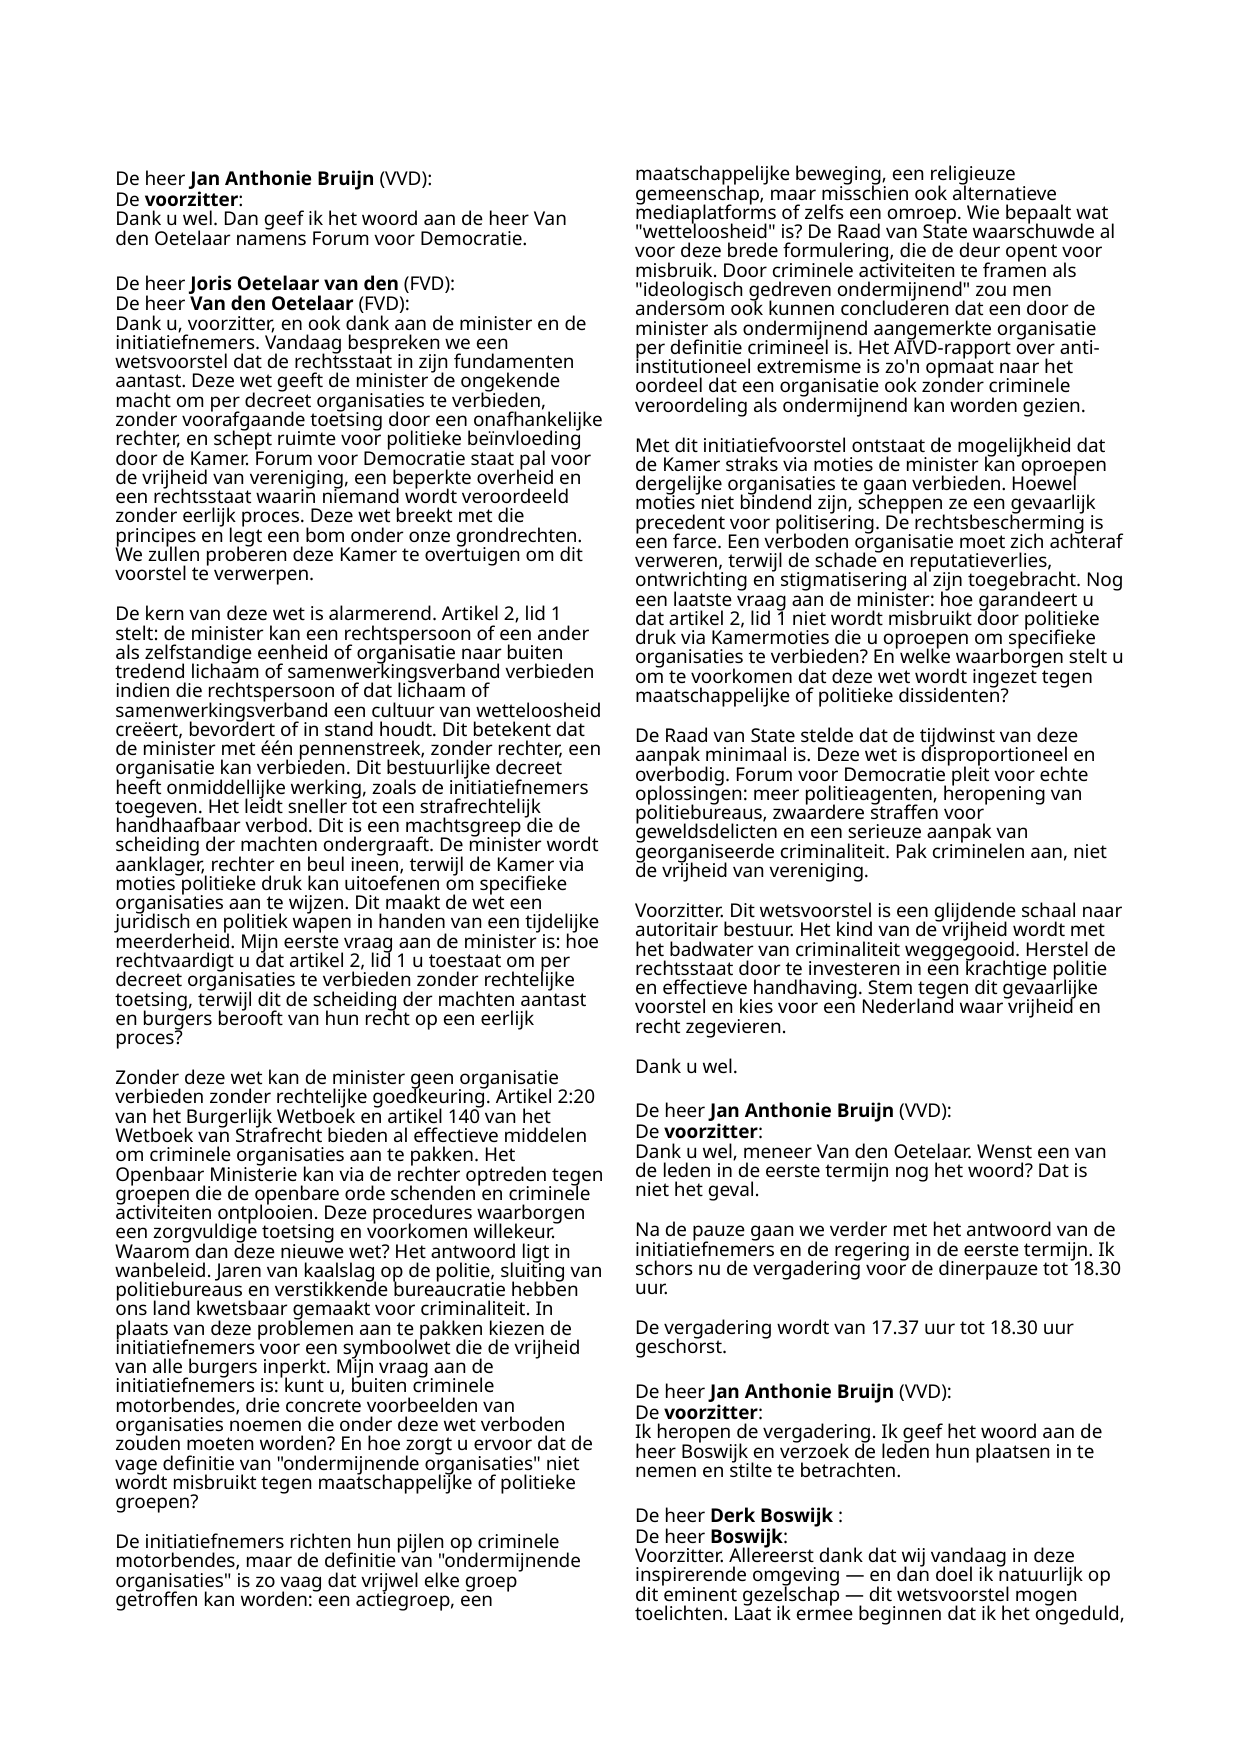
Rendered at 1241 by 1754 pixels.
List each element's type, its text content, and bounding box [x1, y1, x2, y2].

text De vergadering wordt van 17.37 uur tot 18.30 uur geschorst. [635, 1319, 1125, 1358]
text Met dit initiatiefvoorstel ontstaat de mogelijkheid dat de Kamer straks via moties de minister kan oproepen dergelijke organisaties te gaan verbieden. Hoewel moties niet bindend zijn, scheppen ze een gevaarlijk precedent voor politisering. De rechtsbescherming is een farce. Een verboden organisatie moet zich achteraf verweren, terwijl de schade en reputatieverlies, ontwrichting en stigmatisering al zijn toegebracht. Nog een laatste vraag aan de minister: hoe garandeert u dat artikel 2, lid 1 niet wordt misbruikt door politieke druk via Kamermoties die u oproepen om specifieke organisaties te verbieden? En welke waarborgen stelt u om te voorkomen dat deze wet wordt ingezet tegen maatschappelijke of politieke dissidenten? [635, 437, 1125, 706]
text De voorzitter: [115, 191, 605, 210]
text De heer Derk Boswijk : [635, 1502, 1125, 1528]
text De Raad van State stelde dat de tijdwinst van deze aanpak minimaal is. Deze wet is disproportioneel en overbodig. Forum voor Democratie pleit voor echte oplossingen: meer politieagenten, heropening van politiebureaus, zwaardere straffen voor geweldsdelicten en een serieuze aanpak van georganiseerde criminaliteit. Pak criminelen aan, niet de vrijheid van vereniging. [635, 727, 1125, 881]
text De voorzitter: [635, 1404, 1125, 1423]
text Dank u wel. Dan geef ik het woord aan de heer Van den Oetelaar namens Forum voor Democratie. [115, 210, 605, 249]
text Ik heropen de vergadering. Ik geef het woord aan de heer Boswijk en verzoek de leden hun plaatsen in te nemen en stilte te betrachten. [635, 1423, 1125, 1481]
text Dank u, voorzitter, en ook dank aan de minister en de initiatiefnemers. Vandaag bespreken we een wetsvoorstel dat de rechtsstaat in zijn fundamenten aantast. Deze wet geeft de minister de ongekende macht om per decreet organisaties te verbieden, zonder voorafgaande toetsing door een onafhankelijke rechter, en schept ruimte voor politieke beïnvloeding door de Kamer. Forum voor Democratie staat pal voor de vrijheid van vereniging, een beperkte overheid en een rechtsstaat waarin niemand wordt veroordeeld zonder eerlijk proces. Deze wet breekt met die principes en legt een bom onder onze grondrechten. We zullen proberen deze Kamer te overtuigen om dit voorstel te verwerpen. [115, 315, 605, 584]
text Zonder deze wet kan de minister geen organisatie verbieden zonder rechtelijke goedkeuring. Artikel 2:20 van het Burgerlijk Wetboek en artikel 140 van het Wetboek van Strafrecht bieden al effectieve middelen om criminele organisaties aan te pakken. Het Openbaar Ministerie kan via de rechter optreden tegen groepen die de openbare orde schenden en criminele activiteiten ontplooien. Deze procedures waarborgen een zorgvuldige toetsing en voorkomen willekeur. Waarom dan deze nieuwe wet? Het antwoord ligt in wanbeleid. Jaren van kaalslag op de politie, sluiting van politiebureaus en verstikkende bureaucratie hebben ons land kwetsbaar gemaakt voor criminaliteit. In plaats van deze problemen aan te pakken kiezen de initiatiefnemers voor een symboolwet die de vrijheid van alle burgers inperkt. Mijn vraag aan de initiatiefnemers is: kunt u, buiten criminele motorbendes, drie concrete voorbeelden van organisaties noemen die onder deze wet verboden zouden moeten worden? En hoe zorgt u ervoor dat de vage definitie van "ondermijnende organisaties" niet wordt misbruikt tegen maatschappelijke of politieke groepen? [115, 1069, 605, 1512]
text maatschappelijke beweging, een religieuze gemeenschap, maar misschien ook alternatieve mediaplatforms of zelfs een omroep. Wie bepaalt wat "wetteloosheid" is? De Raad van State waarschuwde al voor deze brede formulering, die de deur opent voor misbruik. Door criminele activiteiten te framen als "ideologisch gedreven ondermijnend" zou men andersom ook kunnen concluderen dat een door de minister als ondermijnend aangemerkte organisatie per definitie crimineel is. Het AIVD-rapport over anti-institutioneel extremisme is zo'n opmaat naar het oordeel dat een organisatie ook zonder criminele veroordeling als ondermijnend kan worden gezien. [635, 165, 1125, 416]
text De heer Joris Oetelaar van den (FVD): [115, 270, 605, 295]
text Na de pauze gaan we verder met het antwoord van de initiatiefnemers en de regering in de eerste termijn. Ik schors nu de vergadering voor de dinerpauze tot 18.30 uur. [635, 1221, 1125, 1298]
text De initiatiefnemers richten hun pijlen op criminele motorbendes, maar de definitie van "ondermijnende organisaties" is zo vaag dat vrijwel elke groep getroffen kan worden: een actiegroep, een [115, 1533, 605, 1610]
text De heer Jan Anthonie Bruijn (VVD): [635, 1378, 1125, 1404]
text De heer Jan Anthonie Bruijn (VVD): [635, 1098, 1125, 1123]
text Voorzitter. Dit wetsvoorstel is een glijdende schaal naar autoritair bestuur. Het kind van de vrijheid wordt met het badwater van criminaliteit weggegooid. Herstel de rechtsstaat door te investeren in een krachtige politie en effectieve handhaving. Stem tegen dit gevaarlijke voorstel en kies voor een Nederland waar vrijheid en recht zegevieren. [635, 902, 1125, 1037]
text De heer Van den Oetelaar (FVD): [115, 295, 605, 315]
text Voorzitter. Allereerst dank dat wij vandaag in deze inspirerende omgeving — en dan doel ik natuurlijk op dit eminent gezelschap — dit wetsvoorstel mogen toelichten. Laat ik ermee beginnen dat ik het ongeduld, [635, 1547, 1125, 1624]
text De heer Jan Anthonie Bruijn (VVD): [115, 165, 605, 191]
text De voorzitter: [635, 1123, 1125, 1143]
text Dank u wel, meneer Van den Oetelaar. Wenst een van de leden in de eerste termijn nog het woord? Dat is niet het geval. [635, 1143, 1125, 1201]
text Dank u wel. [635, 1058, 1125, 1077]
text De heer Boswijk: [635, 1528, 1125, 1547]
text De kern van deze wet is alarmerend. Artikel 2, lid 1 stelt: de minister kan een rechtspersoon of een ander als zelfstandige eenheid of organisatie naar buiten tredend lichaam of samenwerkingsverband verbieden indien die rechtspersoon of dat lichaam of samenwerkingsverband een cultuur van wetteloosheid creëert, bevordert of in stand houdt. Dit betekent dat de minister met één pennenstreek, zonder rechter, een organisatie kan verbieden. Dit bestuurlijke decreet heeft onmiddellijke werking, zoals de initiatiefnemers toegeven. Het leidt sneller tot een strafrechtelijk handhaafbaar verbod. Dit is een machtsgreep die de scheiding der machten ondergraaft. De minister wordt aanklager, rechter en beul ineen, terwijl de Kamer via moties politieke druk kan uitoefenen om specifieke organisaties aan te wijzen. Dit maakt de wet een juridisch en politiek wapen in handen van een tijdelijke meerderheid. Mijn eerste vraag aan de minister is: hoe rechtvaardigt u dat artikel 2, lid 1 u toestaat om per decreet organisaties te verbieden zonder rechtelijke toetsing, terwijl dit de scheiding der machten aantast en burgers berooft van hun recht op een eerlijk proces? [115, 605, 605, 1048]
